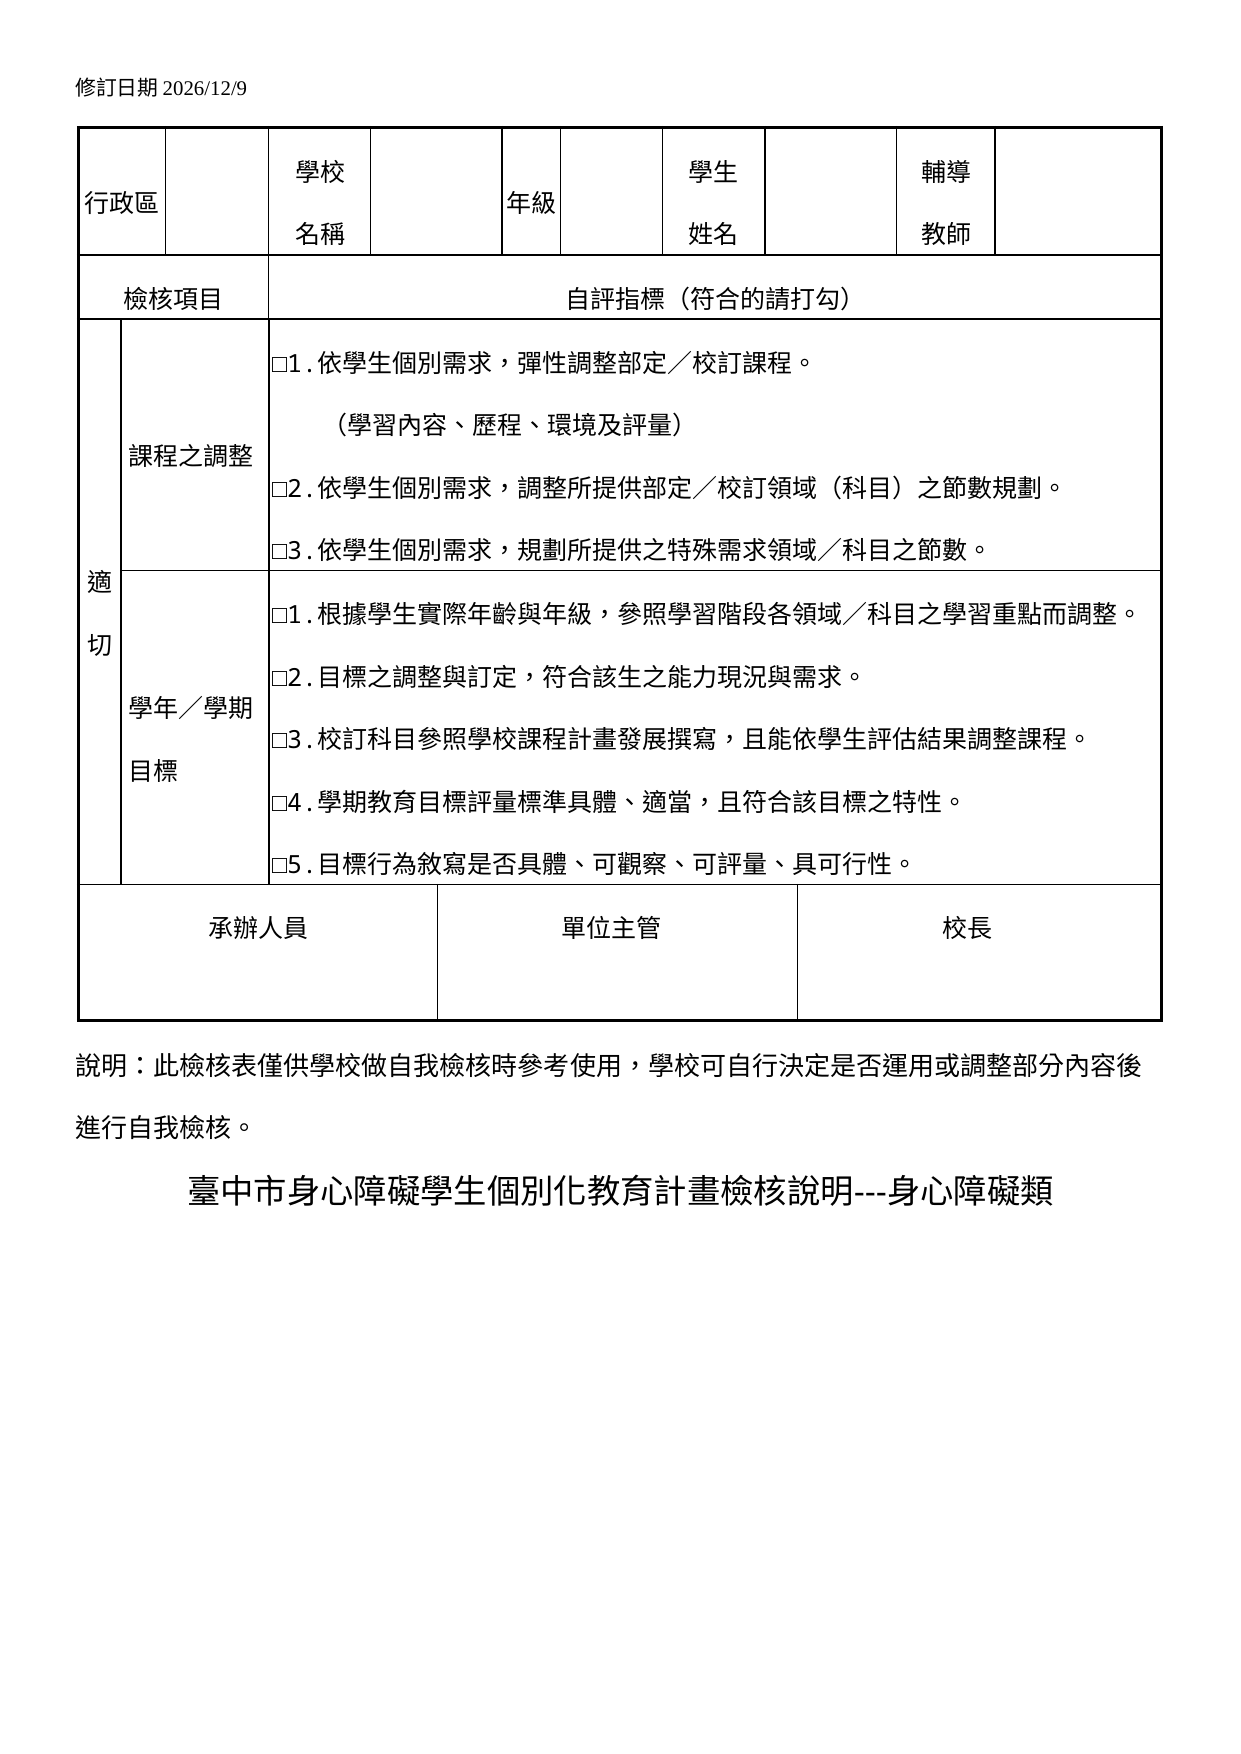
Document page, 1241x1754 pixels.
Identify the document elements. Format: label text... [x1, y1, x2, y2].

table_header 輔導 教師 [897, 129, 994, 254]
text 臺中市身心障礙學生個別化教育計畫檢核說明---身心障礙類 [50, 1147, 1190, 1209]
table_cell □1.依學生個別需求，彈性調整部定／校訂課程。 （學習內容、歷程、環境及評量） □2.依學生個別需求，調整所提供部定／校訂領域（科目）之節數規劃。 □3.依學生個別需求，規劃所提供之特殊需求領域／科目之節數。 [270, 320, 1160, 569]
table_cell 學年／學期 目標 [122, 571, 268, 884]
table_header [166, 129, 268, 254]
table_cell □1.根據學生實際年齡與年級，參照學習階段各領域／科目之學習重點而調整。 □2.目標之調整與訂定，符合該生之能力現況與需求。 □3.校訂科目參照學校課程計畫發展撰寫，且能依學生評估結果調整課程。 □4.學期教育目標評量標準具體、適當，且符合該目標之特性。 □5.目標行為敘寫是否具體、可觀察、可評量、具可行性。 [270, 571, 1160, 884]
table_cell 適切 [80, 320, 120, 884]
table_header 行政區 [80, 129, 165, 254]
table_header [996, 129, 1160, 254]
table_header [766, 129, 896, 254]
table_cell 單位主管 [438, 885, 797, 1019]
table_header [371, 129, 501, 254]
table_cell 自評指標（符合的請打勾） [269, 256, 1160, 318]
table_cell 承辦人員 [80, 885, 437, 1019]
table_header 學校 名稱 [269, 129, 370, 254]
table_cell 檢核項目 [80, 256, 268, 318]
table_cell 課程之調整 [122, 320, 268, 569]
text 說明：此檢核表僅供學校做自我檢核時參考使用，學校可自行決定是否運用或調整部分內容後進行自我檢核。 [75, 1022, 1165, 1147]
table_header 年級 [503, 129, 560, 254]
table_header [561, 129, 662, 254]
table_header 學生 姓名 [663, 129, 764, 254]
table_cell 校長 [798, 885, 1160, 1019]
